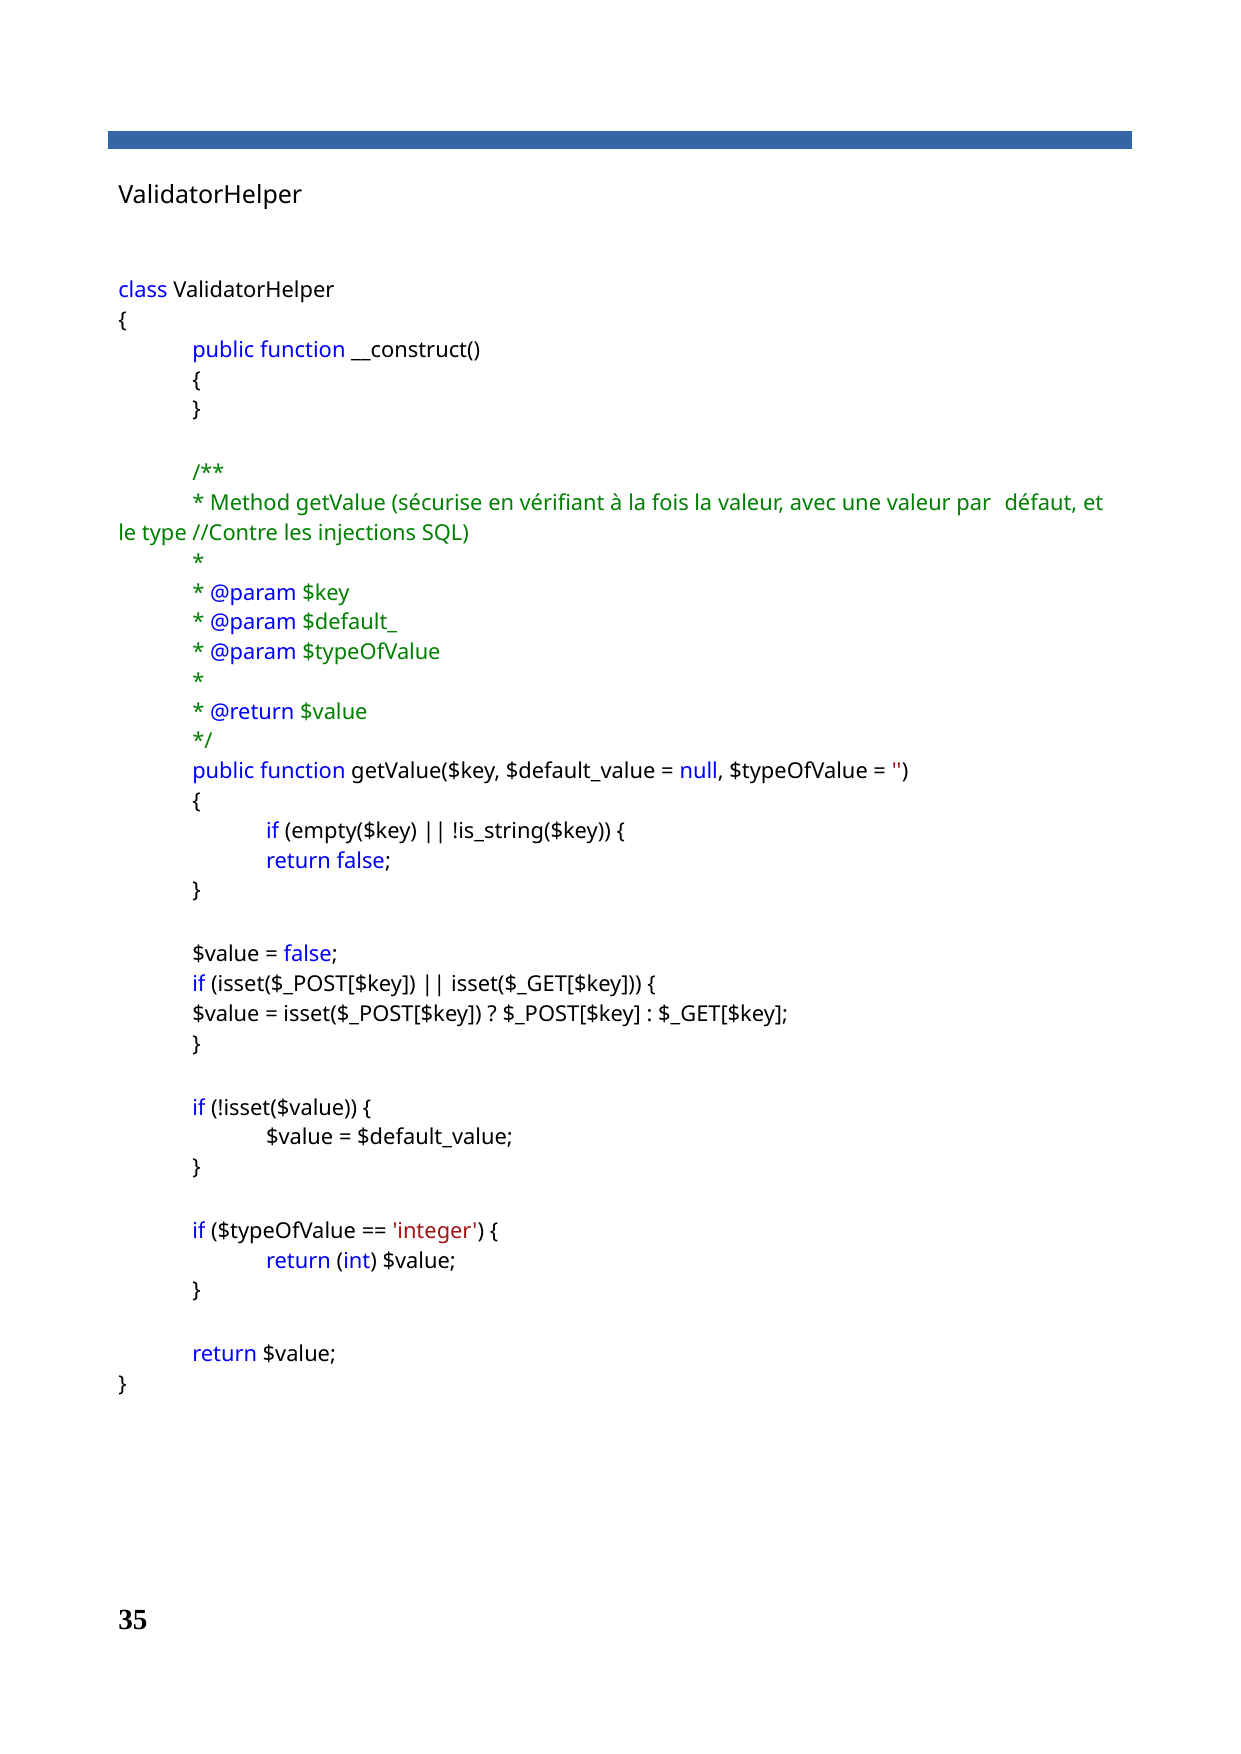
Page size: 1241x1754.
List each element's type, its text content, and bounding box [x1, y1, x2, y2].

text { [118, 304, 1122, 334]
text if ($typeOfValue == 'integer') { [118, 1215, 1122, 1245]
text } [118, 1368, 1122, 1398]
text */ [118, 725, 1122, 755]
text ValidatorHelper [118, 176, 1122, 210]
text * [118, 666, 1122, 696]
text * @param $default_ [118, 606, 1122, 636]
text } [118, 1028, 1122, 1057]
text * Method getValue (sécurise en vérifiant à la fois la valeur, avec une valeur par défaut, et le type //Contre les injections SQL) [118, 487, 1122, 547]
text { [118, 785, 1122, 815]
text * @return $value [118, 696, 1122, 725]
text * [118, 547, 1122, 576]
text * @param $typeOfValue [118, 636, 1122, 666]
text return $value; [118, 1338, 1122, 1368]
text public function __construct() [118, 334, 1122, 364]
text $value = false; [118, 938, 1122, 968]
text public function getValue($key, $default_value = null, $typeOfValue = '') [118, 755, 1122, 785]
text if (!isset($value)) { [118, 1091, 1122, 1121]
text class ValidatorHelper [118, 274, 1122, 304]
text if (empty($key) || !is_string($key)) { [118, 815, 1122, 844]
text } [118, 393, 1122, 423]
text if (isset($_POST[$key]) || isset($_GET[$key])) { [118, 968, 1122, 998]
text /** [118, 457, 1122, 487]
text return false; [118, 844, 1122, 874]
text $value = isset($_POST[$key]) ? $_POST[$key] : $_GET[$key]; [118, 998, 1122, 1028]
text } [118, 1274, 1122, 1304]
text $value = $default_value; [118, 1121, 1122, 1151]
text } [118, 1151, 1122, 1181]
text * @param $key [118, 576, 1122, 606]
text return (int) $value; [118, 1245, 1122, 1274]
text } [118, 874, 1122, 904]
text { [118, 364, 1122, 393]
